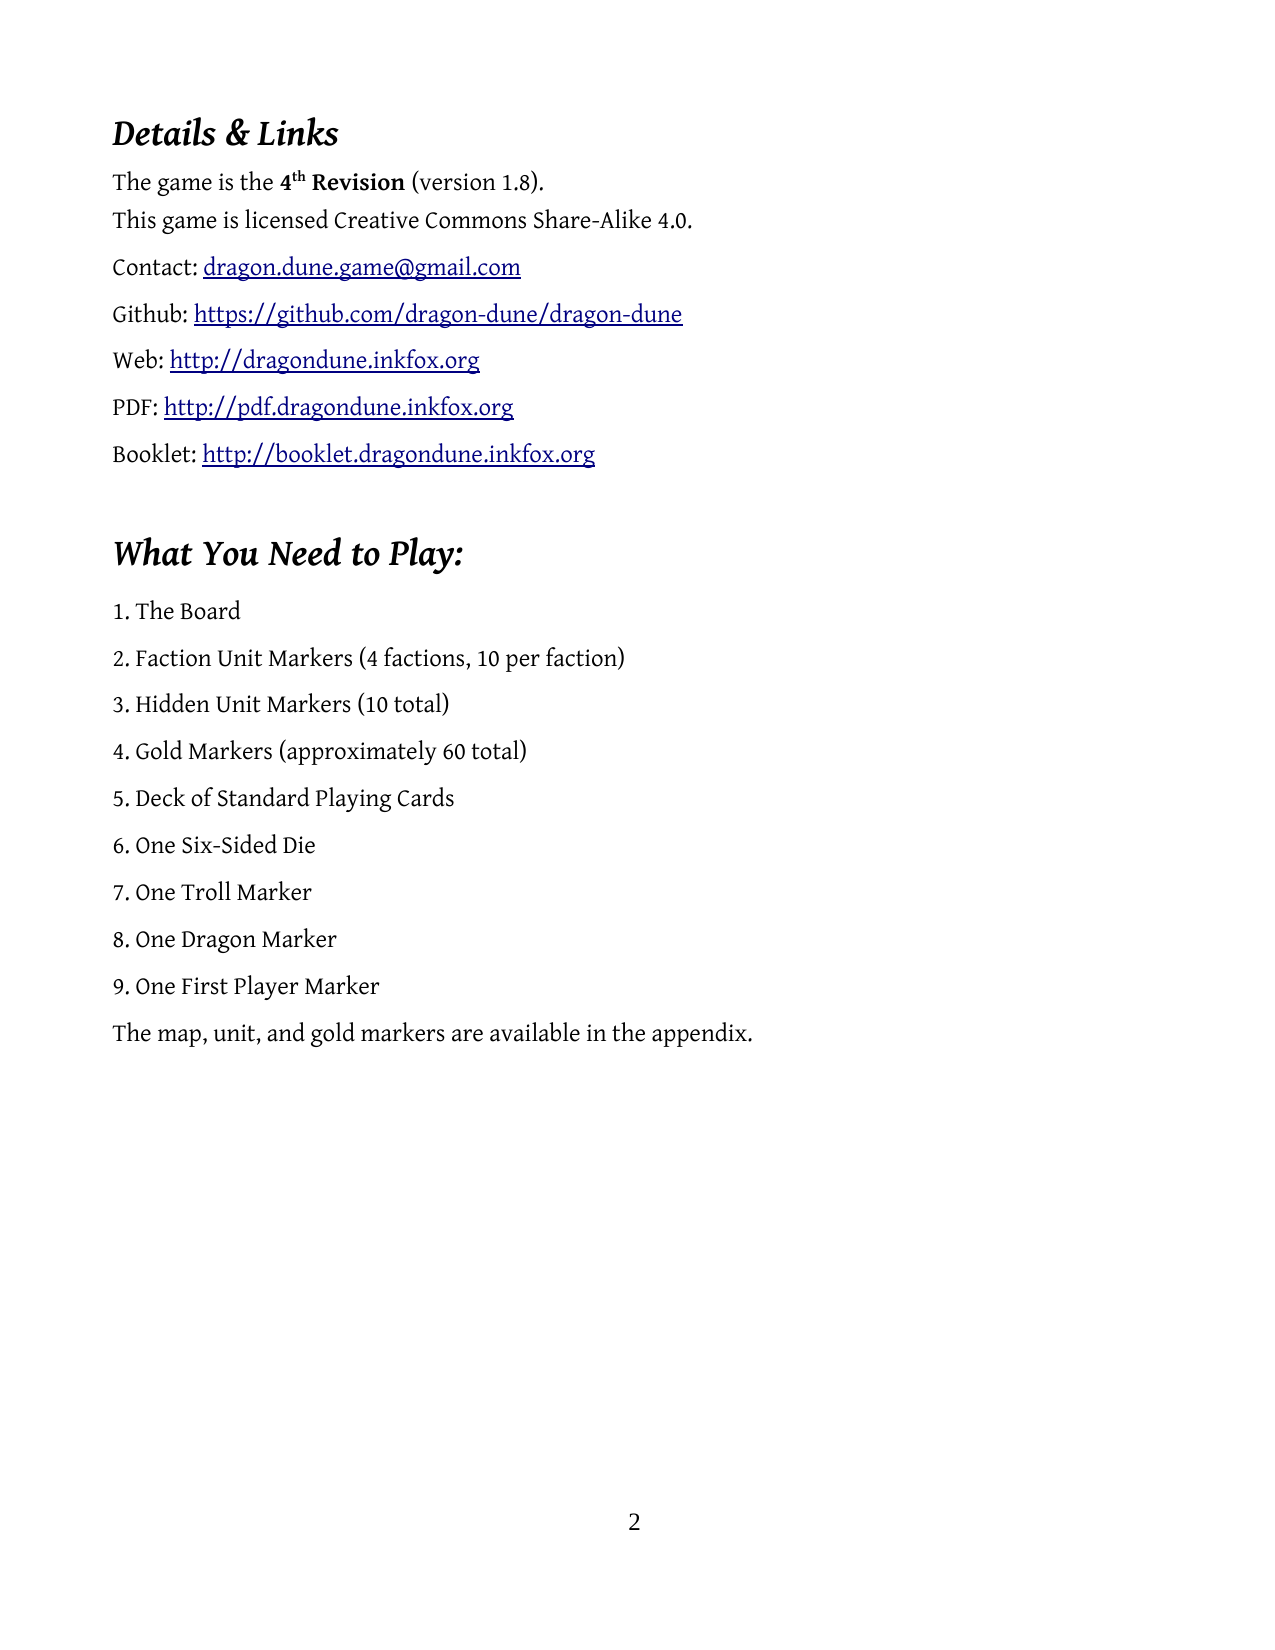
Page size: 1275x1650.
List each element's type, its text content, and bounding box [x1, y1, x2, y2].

text 7. One Troll Marker [112, 878, 1162, 907]
text Booklet: http://booklet.dragondune.inkfox.org [112, 441, 1162, 498]
text Contact: dragon.dune.game@gmail.com [112, 253, 1162, 282]
text The game is the 4th Revision (version 1.8). [112, 168, 1162, 197]
text 4. Gold Markers (approximately 60 total) [112, 738, 1162, 767]
text 2. Faction Unit Markers (4 factions, 10 per faction) [112, 644, 1162, 673]
text 3. Hidden Unit Markers (10 total) [112, 691, 1162, 720]
text 1. The Board [112, 597, 1162, 626]
text 6. One Six-Sided Die [112, 832, 1162, 861]
text The map, unit, and gold markers are available in the appendix. [112, 1019, 1162, 1048]
text Github: https://github.com/dragon-dune/dragon-dune [112, 300, 1162, 329]
text 8. One Dragon Marker [112, 925, 1162, 954]
text 9. One First Player Marker [112, 972, 1162, 1001]
subtitle Details & Links [112, 112, 1162, 156]
text This game is licensed Creative Commons Share-Alike 4.0. [112, 206, 1162, 235]
text 5. Deck of Standard Playing Cards [112, 785, 1162, 814]
subtitle What You Need to Play: [112, 532, 1162, 576]
text Web: http://dragondune.inkfox.org [112, 347, 1162, 376]
text PDF: http://pdf.dragondune.inkfox.org [112, 394, 1162, 423]
